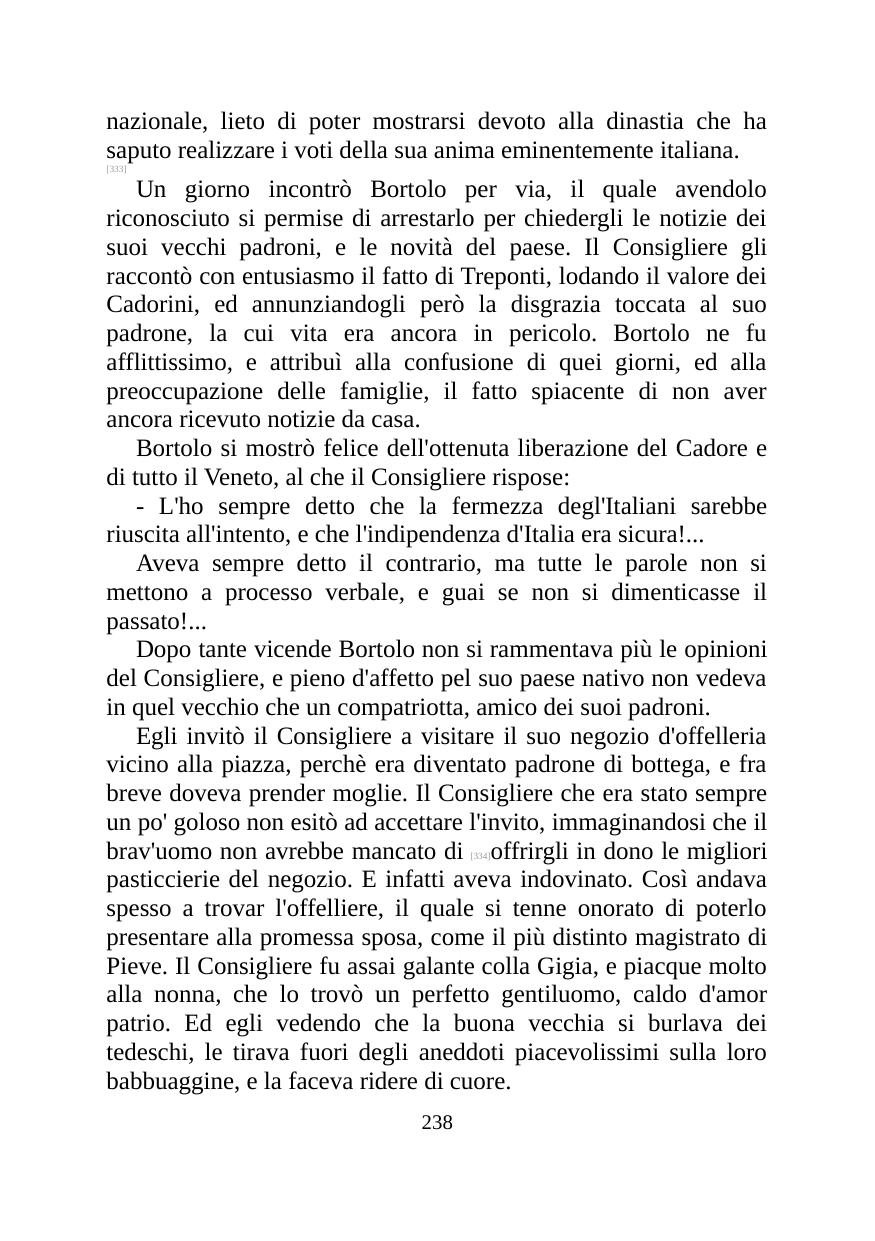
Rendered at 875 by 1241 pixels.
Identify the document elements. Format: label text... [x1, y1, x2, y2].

text nazionale, lieto di poter mostrarsi devoto alla dinastia che ha saputo realizzare i voti della sua anima eminentemente italiana. [106, 106, 768, 164]
text - L'ho sempre detto che la fermezza degl'Italiani sarebbe riuscita all'intento, e che l'indipendenza d'Italia era sicura!... [106, 491, 768, 548]
text [333] [106, 164, 768, 174]
text Dopo tante vicende Bortolo non si rammentava più le opinioni del Consigliere, e pieno d'affetto pel suo paese nativo non vedeva in quel vecchio che un compatriotta, amico dei suoi padroni. [106, 634, 768, 721]
text Bortolo si mostrò felice dell'ottenuta liberazione del Cadore e di tutto il Veneto, al che il Consigliere rispose: [106, 433, 768, 491]
text Aveva sempre detto il contrario, ma tutte le parole non si mettono a processo verbale, e guai se non si dimenticasse il passato!... [106, 548, 768, 634]
text Un giorno incontrò Bortolo per via, il quale avendolo riconosciuto si permise di arrestarlo per chiedergli le notizie dei suoi vecchi padroni, e le novità del paese. Il Consigliere gli raccontò con entusiasmo il fatto di Treponti, lodando il valore dei Cadorini, ed annunziandogli però la disgrazia toccata al suo padrone, la cui vita era ancora in pericolo. Bortolo ne fu afflittissimo, e attribuì alla confusione di quei giorni, ed alla preoccupazione delle famiglie, il fatto spiacente di non aver ancora ricevuto notizie da casa. [106, 174, 768, 433]
text Egli invitò il Consigliere a visitare il suo negozio d'offelleria vicino alla piazza, perchè era diventato padrone di bottega, e fra breve doveva prender moglie. Il Consigliere che era stato sempre un po' goloso non esitò ad accettare l'invito, immaginandosi che il brav'uomo non avrebbe mancato di [334]offrirgli in dono le migliori pasticcierie del negozio. E infatti aveva indovinato. Così andava spesso a trovar l'offelliere, il quale si tenne onorato di poterlo presentare alla promessa sposa, come il più distinto magistrato di Pieve. Il Consigliere fu assai galante colla Gigia, e piacque molto alla nonna, che lo trovò un perfetto gentiluomo, caldo d'amor patrio. Ed egli vedendo che la buona vecchia si burlava dei tedeschi, le tirava fuori degli aneddoti piacevolissimi sulla loro babbuaggine, e la faceva ridere di cuore. [106, 721, 768, 1094]
